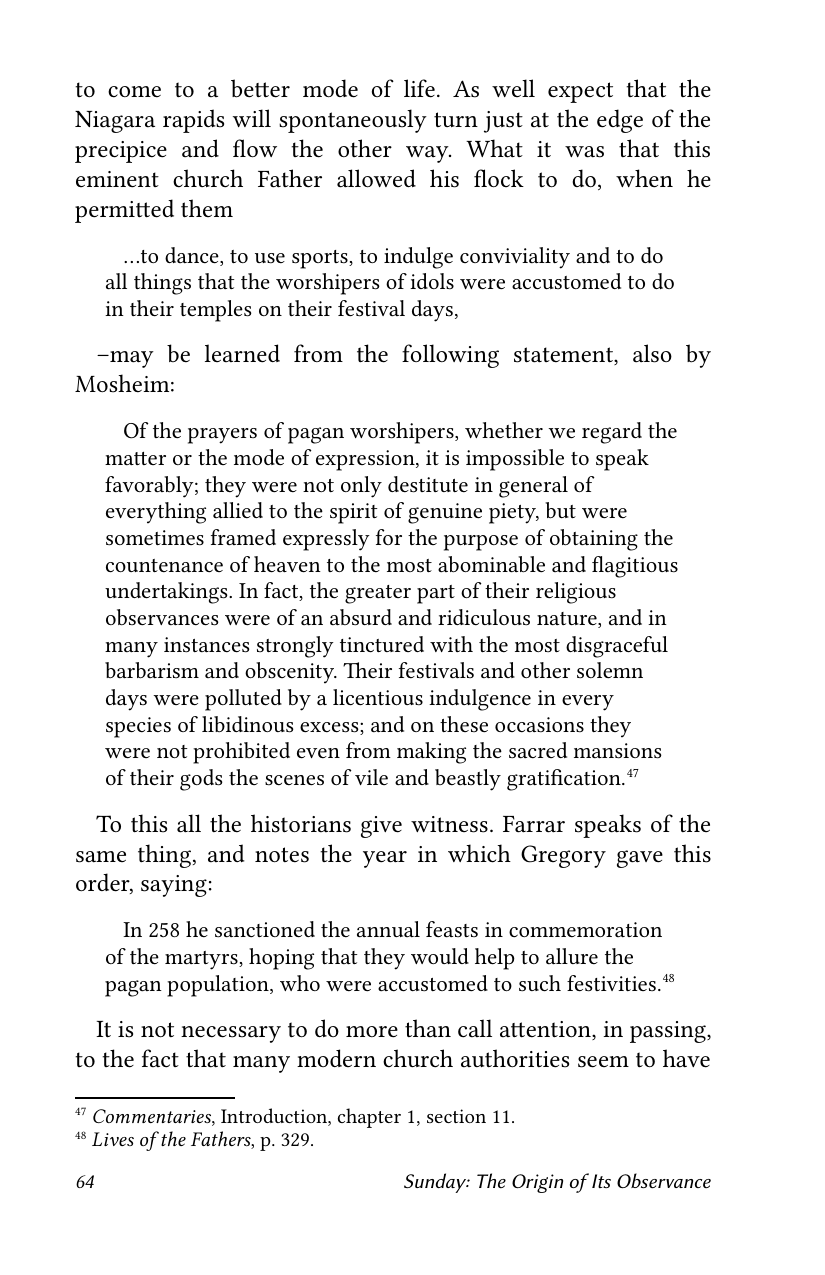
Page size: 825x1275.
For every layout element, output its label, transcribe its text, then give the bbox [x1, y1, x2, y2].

text In 258 he sanctioned the annual feasts in commemoration of the martyrs, hoping that they would help to allure the pagan population, who were accustomed to such festivities. [105, 917, 682, 997]
text Commentaries, Introduction, chapter 1, section 11. [75, 1104, 712, 1128]
text ...to dance, to use sports, to indulge conviviality and to do all things that the worshipers of idols were accustomed to do in their temples on their festival days, [105, 242, 682, 322]
text Lives of the Fathers, p. 329. [75, 1128, 712, 1152]
text to come to a better mode of life. As well expect that the Niagara rapids will spontaneously turn just at the edge of the precipice and flow the other way. What it was that this eminent church Father allowed his flock to do, when he permitted them [75, 75, 712, 223]
text It is not necessary to do more than call attention, in passing, to the fact that many modern church authorities seem to have [75, 1015, 712, 1074]
text To this all the historians give witness. Farrar speaks of the same thing, and notes the year in which Gregory gave this order, saying: [75, 810, 712, 898]
text –may be learned from the following statement, also by Mosheim: [75, 341, 712, 399]
text Of the prayers of pagan worshipers, whether we regard the matter or the mode of expression, it is impossible to speak favorably; they were not only destitute in general of everything allied to the spirit of genuine piety, but were sometimes framed expressly for the purpose of obtaining the countenance of heaven to the most abominable and flagitious undertakings. In fact, the greater part of their religious observances were of an absurd and ridiculous nature, and in many instances strongly tinctured with the most disgraceful barbarism and obscenity. Their festivals and other solemn days were polluted by a licentious indulgence in every species of libidinous excess; and on these occasions they were not prohibited even from making the sacred mansions of their gods the scenes of vile and beastly gratification. [105, 418, 682, 791]
